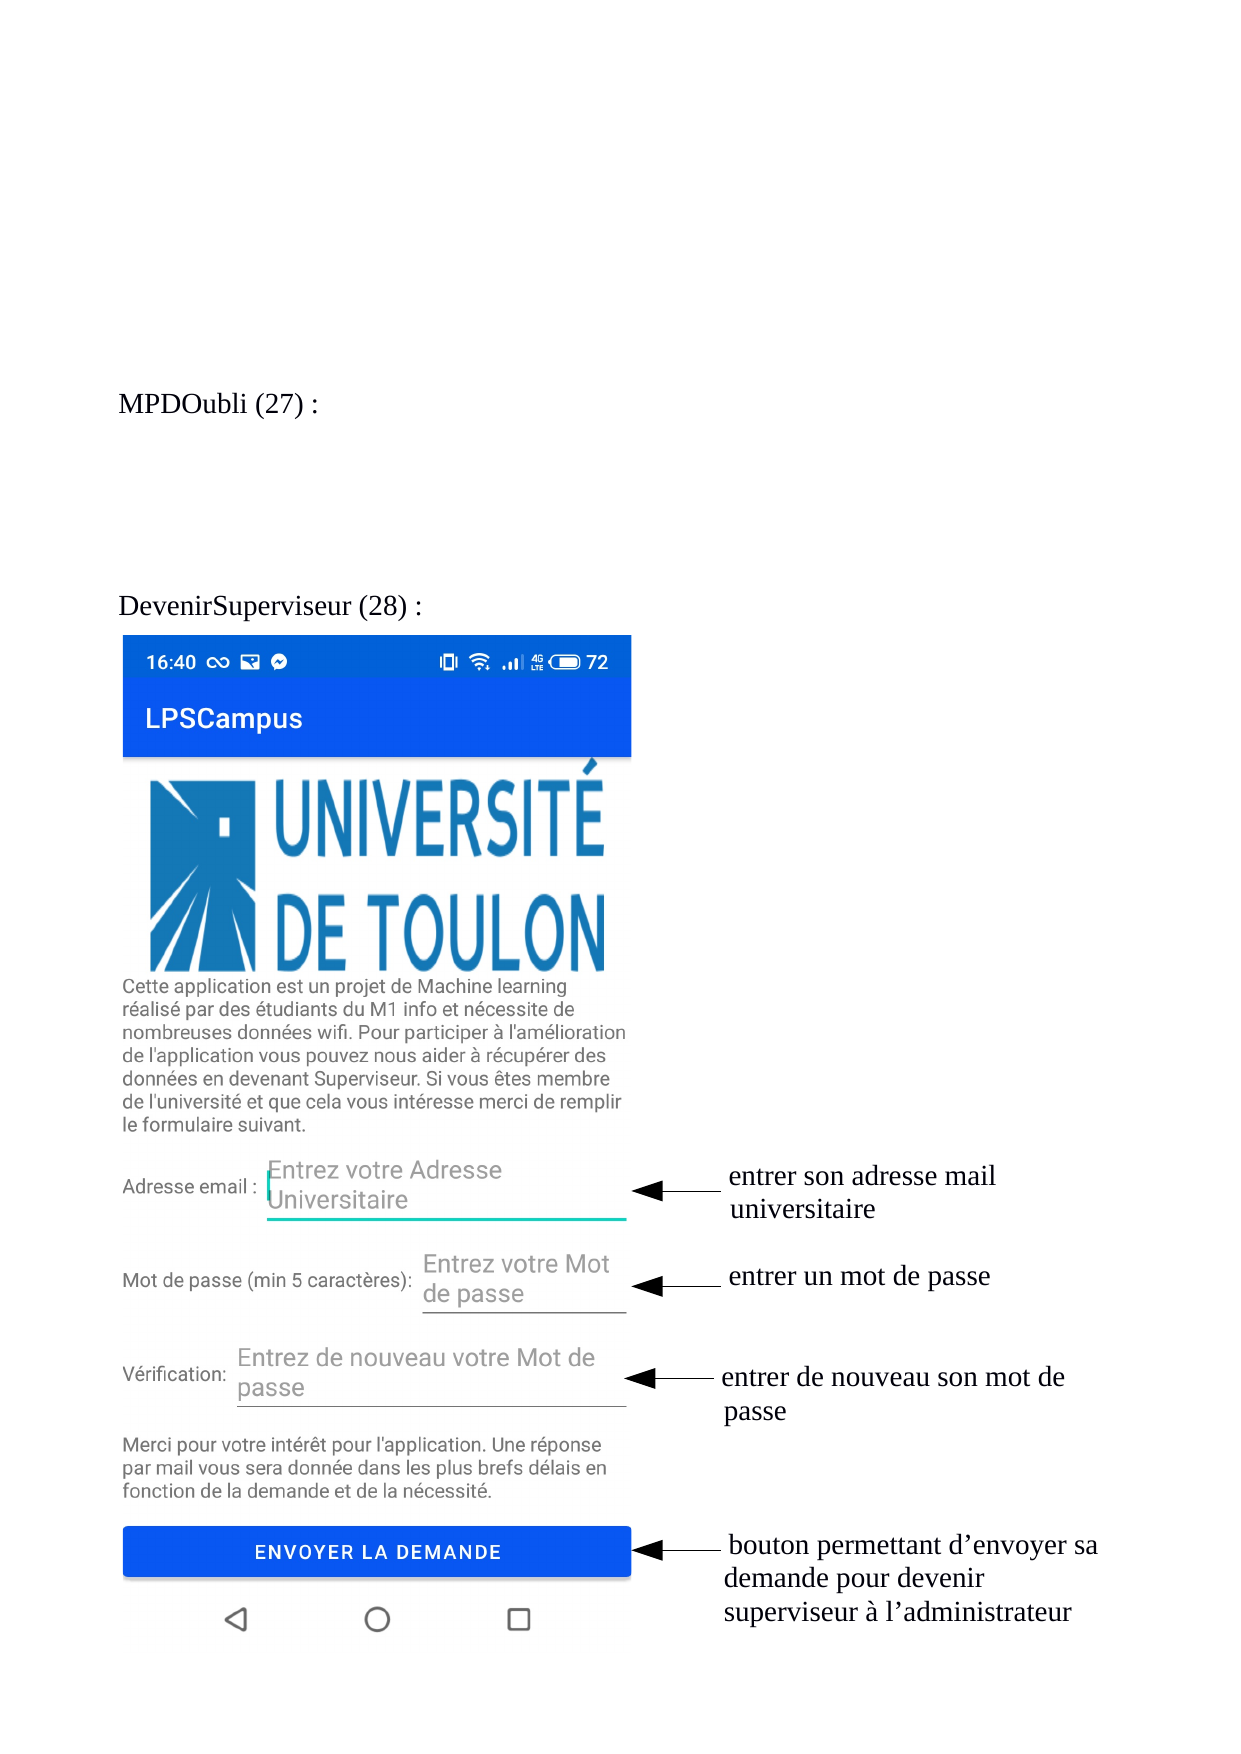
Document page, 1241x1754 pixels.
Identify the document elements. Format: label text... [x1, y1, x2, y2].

text entrer un mot de passe [632, 1258, 1122, 1292]
picture [122, 635, 632, 1653]
text bouton permettant d’envoyer sa demande pour devenir superviseur à l’administrateur [632, 1527, 1122, 1627]
text entrer de nouveau son mot de passe [632, 1359, 1122, 1426]
text DevenirSuperviseur (28) : [118, 588, 1122, 621]
text entrer son adresse mail universitaire [632, 1158, 1122, 1225]
text MPDOubli (27) : [118, 386, 1122, 420]
